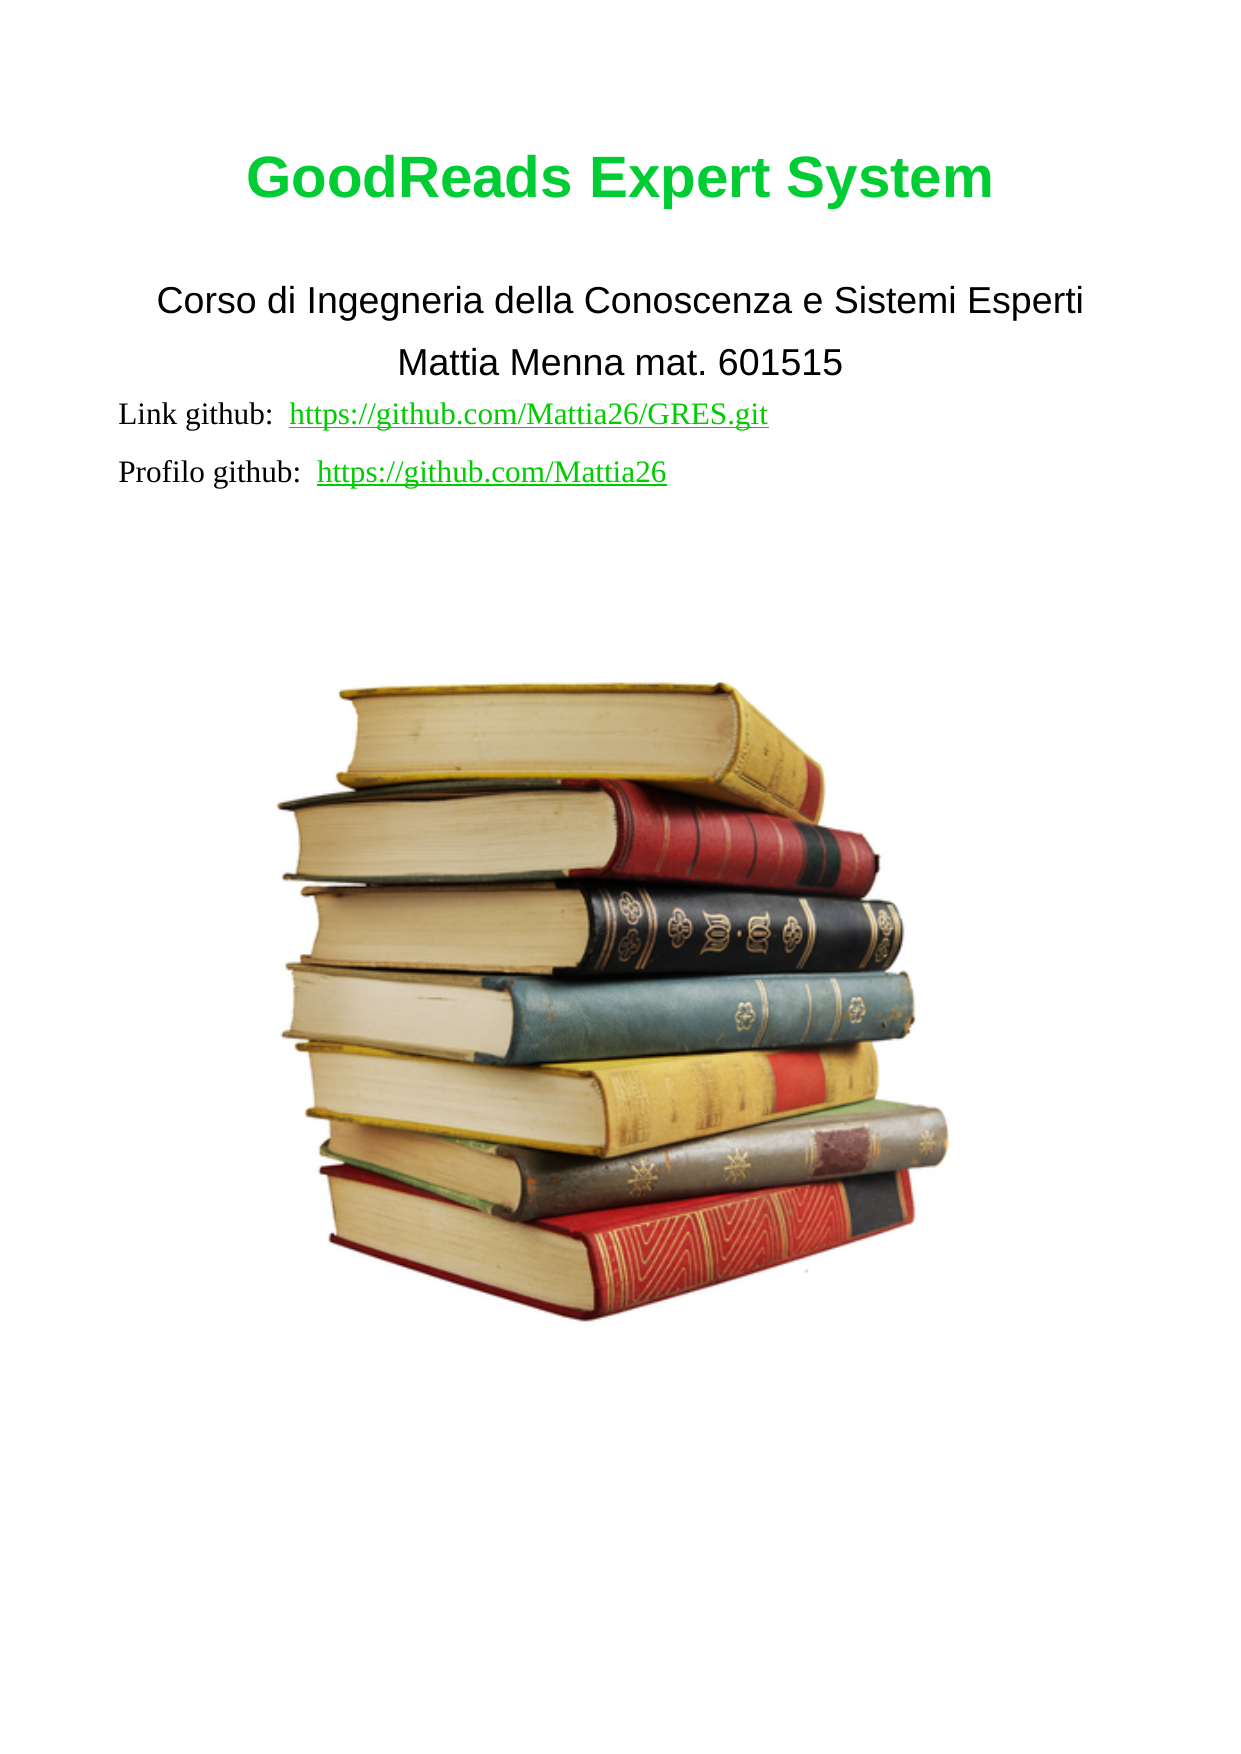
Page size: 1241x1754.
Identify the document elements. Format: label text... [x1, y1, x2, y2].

text Profilo github: https://github.com/Mattia26 [118, 453, 1122, 489]
picture [174, 609, 1067, 1384]
text Link github: https://github.com/Mattia26/GRES.git [118, 396, 1122, 431]
subtitle Corso di Ingegneria della Conoscenza e Sistemi Esperti [118, 278, 1122, 321]
title GoodReads Expert System [118, 143, 1122, 210]
subtitle Mattia Menna mat. 601515 [118, 340, 1122, 383]
